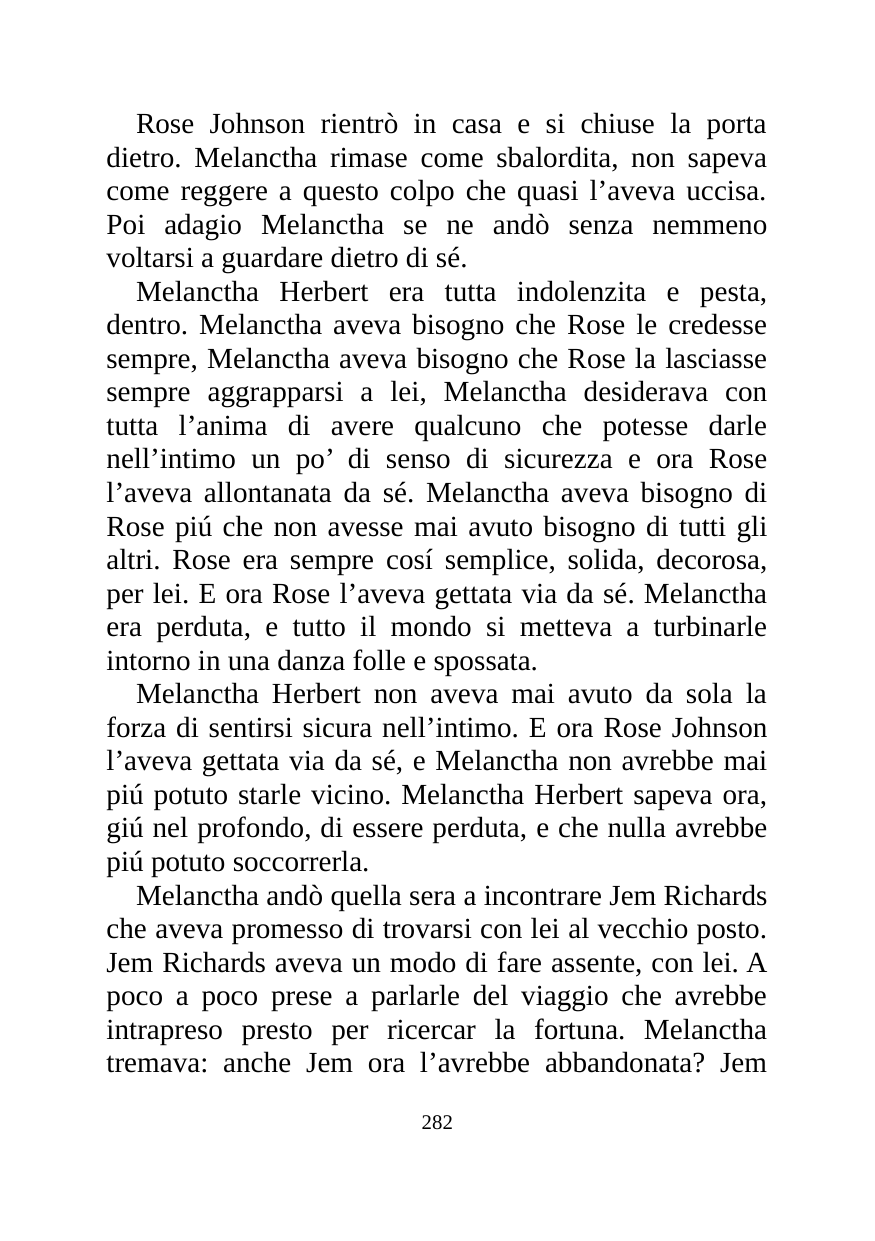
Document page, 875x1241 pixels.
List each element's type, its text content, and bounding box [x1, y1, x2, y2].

text Melanctha andò quella sera a incontrare Jem Richards che aveva promesso di trovarsi con lei al vecchio posto. Jem Richards aveva un modo di fare assente, con lei. A poco a poco prese a parlarle del viaggio che avrebbe intrapreso presto per ricercar la fortuna. Melanctha tremava: anche Jem ora l’avrebbe abbandonata? Jem [106, 878, 768, 1079]
text Melanctha Herbert era tutta indolenzita e pesta, dentro. Melanctha aveva bisogno che Rose le credesse sempre, Melanctha aveva bisogno che Rose la lasciasse sempre aggrapparsi a lei, Melanctha desiderava con tutta l’anima di avere qualcuno che potesse darle nell’intimo un po’ di senso di sicurezza e ora Rose l’aveva allontanata da sé. Melanctha aveva bisogno di Rose piú che non avesse mai avuto bisogno di tutti gli altri. Rose era sempre cosí semplice, solida, decorosa, per lei. E ora Rose l’aveva gettata via da sé. Melanctha era perduta, e tutto il mondo si metteva a turbinarle intorno in una danza folle e spossata. [106, 274, 768, 676]
text Melanctha Herbert non aveva mai avuto da sola la forza di sentirsi sicura nell’intimo. E ora Rose Johnson l’aveva gettata via da sé, e Melanctha non avrebbe mai piú potuto starle vicino. Melanctha Herbert sapeva ora, giú nel profondo, di essere perduta, e che nulla avrebbe piú potuto soccorrerla. [106, 676, 768, 878]
text Rose Johnson rientrò in casa e si chiuse la porta dietro. Melanctha rimase come sbalordita, non sapeva come reggere a questo colpo che quasi l’aveva uccisa. Poi adagio Melanctha se ne andò senza nemmeno voltarsi a guardare dietro di sé. [106, 106, 768, 274]
